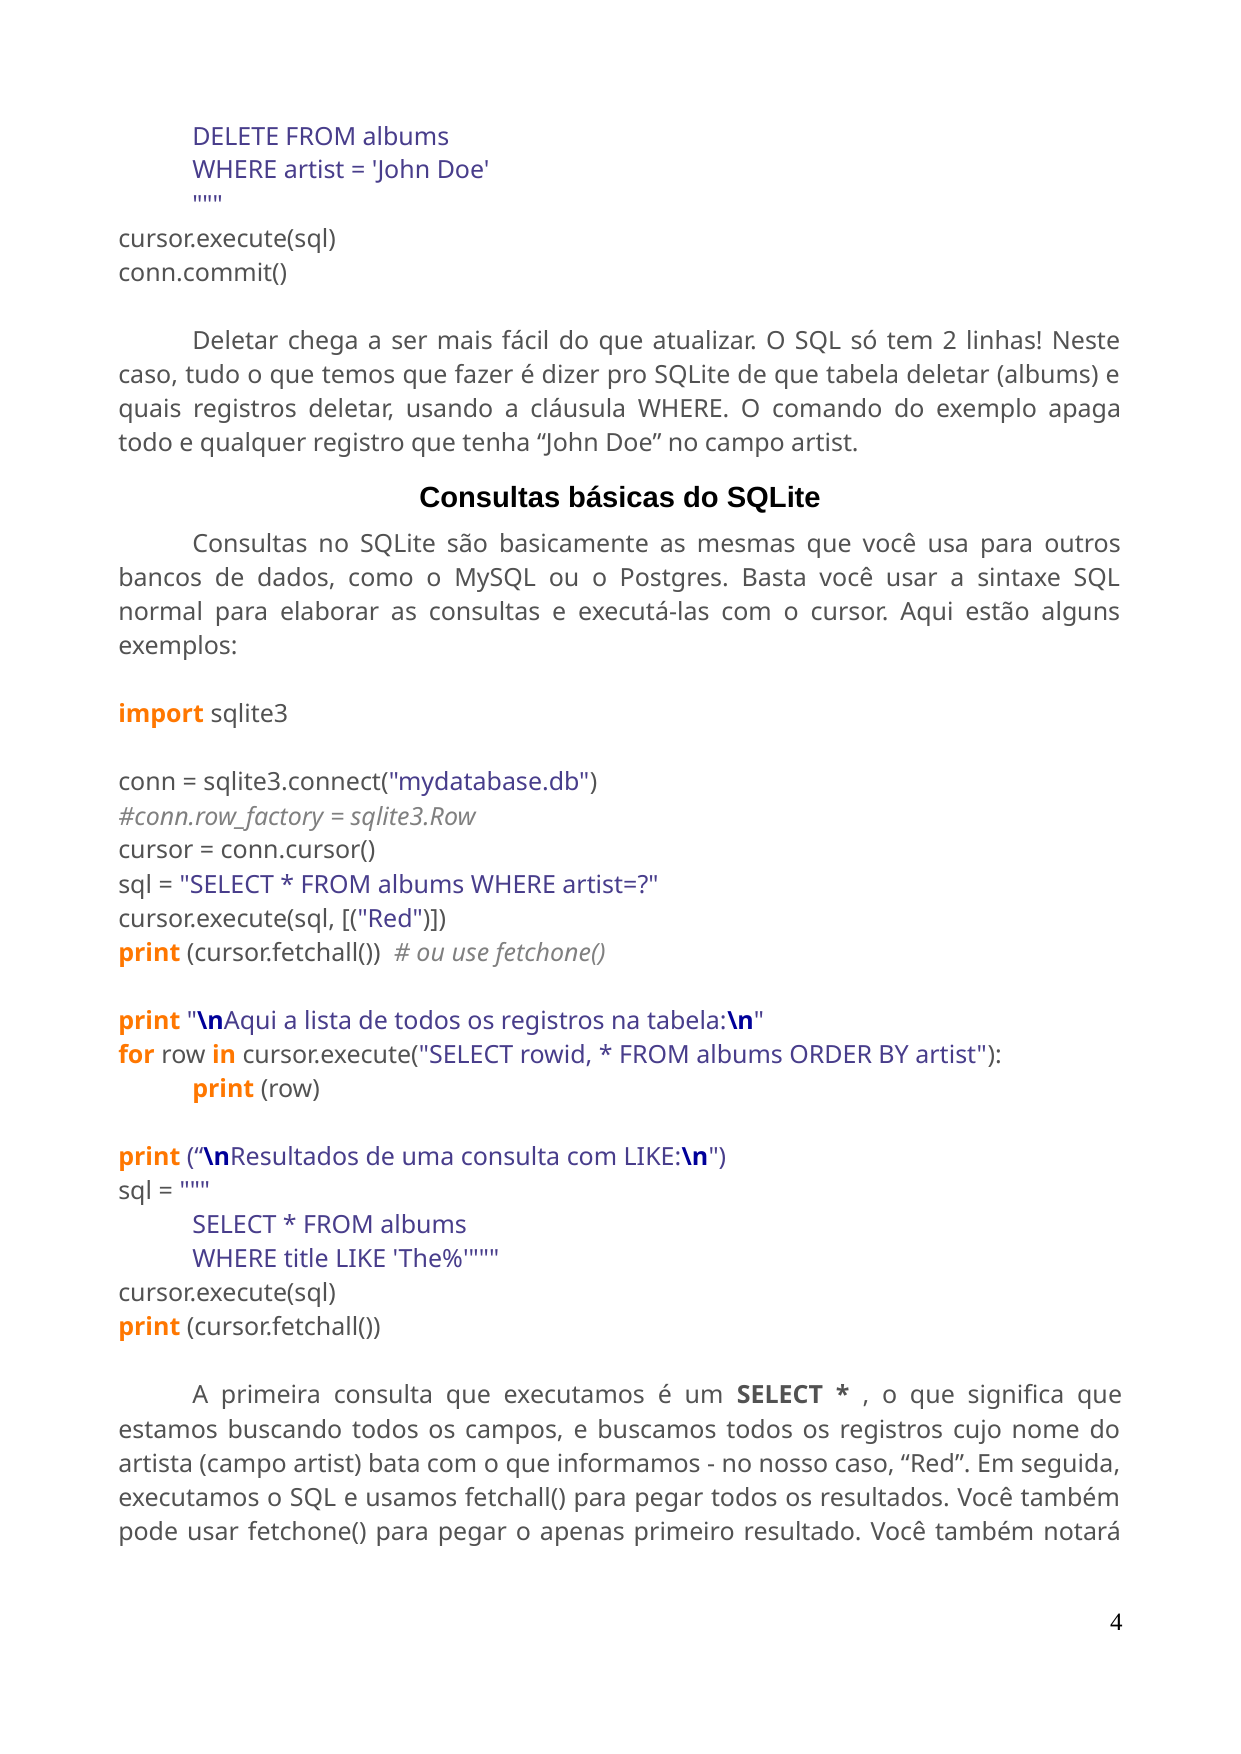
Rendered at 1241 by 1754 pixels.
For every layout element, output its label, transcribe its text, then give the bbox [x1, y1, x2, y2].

text cursor.execute(sql, [("Red")]) [118, 900, 1122, 934]
text A primeira consulta que executamos é um SELECT * , o que significa que estamos buscando todos os campos, e buscamos todos os registros cujo nome do artista (campo artist) bata com o que informamos - no nosso caso, “Red”. Em seguida, executamos o SQL e usamos fetchall() para pegar todos os resultados. Você também pode usar fetchone() para pegar o apenas primeiro resultado. Você também notará [118, 1377, 1122, 1547]
subtitle Consultas básicas do SQLite [118, 479, 1122, 513]
text print (cursor.fetchall()) [118, 1309, 1122, 1343]
text import sqlite3 [118, 662, 1122, 730]
text conn = sqlite3.connect("mydatabase.db") [118, 764, 1122, 798]
text DELETE FROM albums WHERE artist = 'John Doe' """ cursor.execute(sql) conn.commit() [118, 118, 1122, 288]
text cursor = conn.cursor() [118, 832, 1122, 866]
text Consultas no SQLite são basicamente as mesmas que você usa para outros bancos de dados, como o MySQL ou o Postgres. Basta você usar a sintaxe SQL normal para elaborar as consultas e executá-las com o cursor. Aqui estão alguns exemplos: [118, 526, 1122, 662]
text print "\nAqui a lista de todos os registros na tabela:\n" [118, 1002, 1122, 1037]
text Deletar chega a ser mais fácil do que atualizar. O SQL só tem 2 linhas! Neste caso, tudo o que temos que fazer é dizer pro SQLite de que tabela deletar (albums) e quais registros deletar, usando a cláusula WHERE. O comando do exemplo apaga todo e qualquer registro que tenha “John Doe” no campo artist. [118, 288, 1122, 459]
text print (row) [118, 1071, 1122, 1105]
text WHERE title LIKE 'The%'""" [118, 1241, 1122, 1275]
text print (cursor.fetchall()) # ou use fetchone() [118, 934, 1122, 968]
text sql = "SELECT * FROM albums WHERE artist=?" [118, 866, 1122, 900]
text for row in cursor.execute("SELECT rowid, * FROM albums ORDER BY artist"): [118, 1037, 1122, 1071]
text #conn.row_factory = sqlite3.Row [118, 798, 1122, 832]
text cursor.execute(sql) [118, 1275, 1122, 1309]
text sql = """ [118, 1173, 1122, 1207]
text SELECT * FROM albums [118, 1207, 1122, 1241]
text print (“\nResultados de uma consulta com LIKE:\n") [118, 1139, 1122, 1173]
